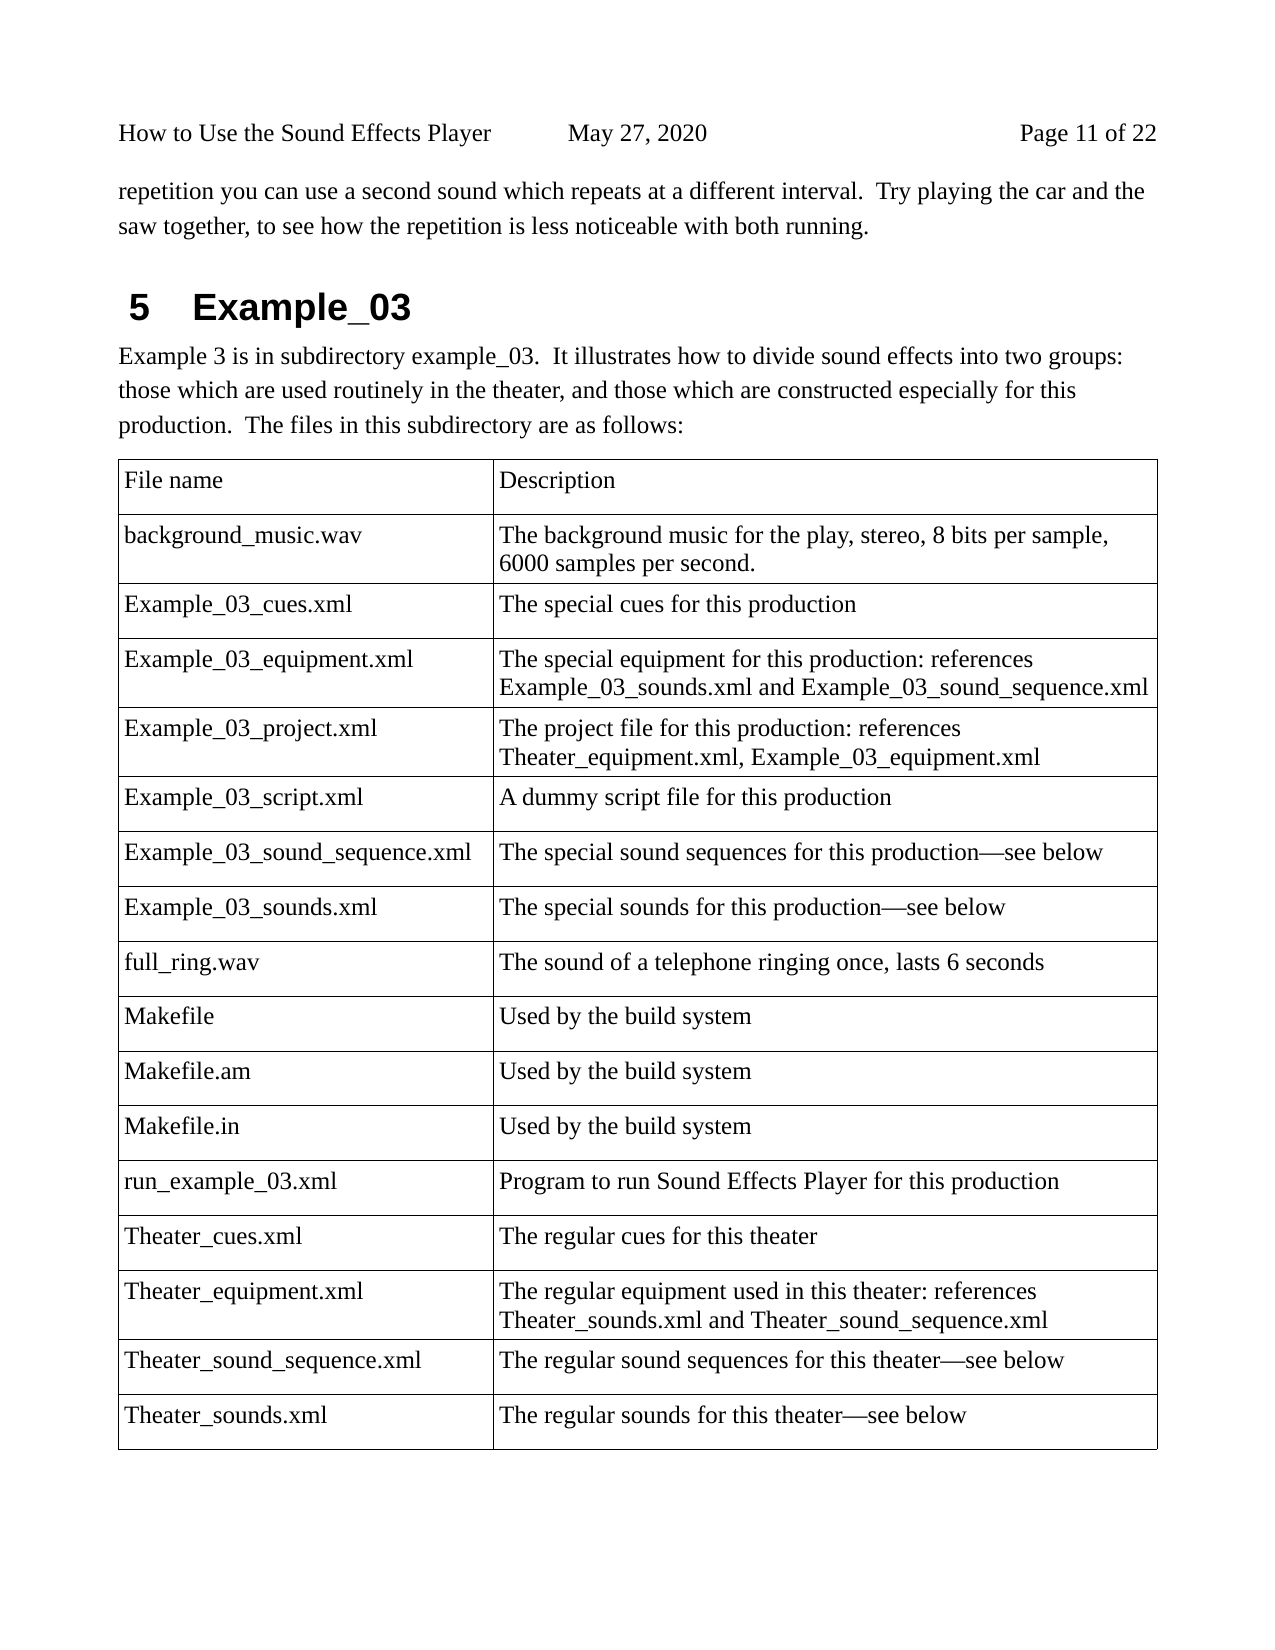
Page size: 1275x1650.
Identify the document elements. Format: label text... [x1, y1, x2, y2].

table_cell run_example_03.xml [119, 1161, 493, 1215]
table_cell The sound of a telephone ringing once, lasts 6 seconds [494, 942, 1157, 996]
table_cell Makefile.am [119, 1052, 493, 1105]
table_cell The special sounds for this production—see below [494, 887, 1157, 941]
table_cell The background music for the play, stereo, 8 bits per sample, 6000 samples per second. [494, 515, 1157, 583]
table_cell The regular cues for this theater [494, 1216, 1157, 1270]
table_cell Used by the build system [494, 1106, 1157, 1160]
table_cell The project file for this production: references Theater_equipment.xml, Example_03_equipment.xml [494, 708, 1157, 776]
table_cell Makefile [119, 997, 493, 1051]
table_cell background_music.wav [119, 515, 493, 583]
table_cell The regular sound sequences for this theater—see below [494, 1340, 1157, 1394]
table_cell Theater_cues.xml [119, 1216, 493, 1270]
table_cell Used by the build system [494, 997, 1157, 1051]
table_cell A dummy script file for this production [494, 777, 1157, 831]
table_cell The regular equipment used in this theater: references Theater_sounds.xml and Theater_sound_sequence.xml [494, 1271, 1157, 1339]
text Example 3 is in subdirectory example_03. It illustrates how to divide sound effects into two groups: those which are used routinely in the theater, and those which are constructed especially for this production. The files in this subdirectory are as follows: [118, 341, 1157, 439]
table_cell Example_03_sound_sequence.xml [119, 832, 493, 886]
table_cell Theater_sounds.xml [119, 1395, 493, 1449]
table_cell The special cues for this production [494, 584, 1157, 638]
table_cell The special sound sequences for this production—see below [494, 832, 1157, 886]
table_header Description [494, 460, 1157, 514]
table_cell Theater_equipment.xml [119, 1271, 493, 1339]
table_cell The regular sounds for this theater—see below [494, 1395, 1157, 1449]
table_cell Example_03_cues.xml [119, 584, 493, 638]
table_cell The special equipment for this production: references Example_03_sounds.xml and Example_03_sound_sequence.xml [494, 639, 1157, 707]
table_cell Program to run Sound Effects Player for this production [494, 1161, 1157, 1215]
table_cell Makefile.in [119, 1106, 493, 1160]
text repetition you can use a second sound which repeats at a different interval. Try playing the car and the saw together, to see how the repetition is less noticeable with both running. [118, 176, 1157, 239]
table_header File name [119, 460, 493, 514]
table_cell Theater_sound_sequence.xml [119, 1340, 493, 1394]
table_cell Example_03_sounds.xml [119, 887, 493, 941]
table_cell full_ring.wav [119, 942, 493, 996]
table_cell Example_03_project.xml [119, 708, 493, 776]
table_cell Example_03_script.xml [119, 777, 493, 831]
table_cell Used by the build system [494, 1052, 1157, 1105]
subtitle Example_03 [118, 285, 1157, 328]
table_cell Example_03_equipment.xml [119, 639, 493, 707]
